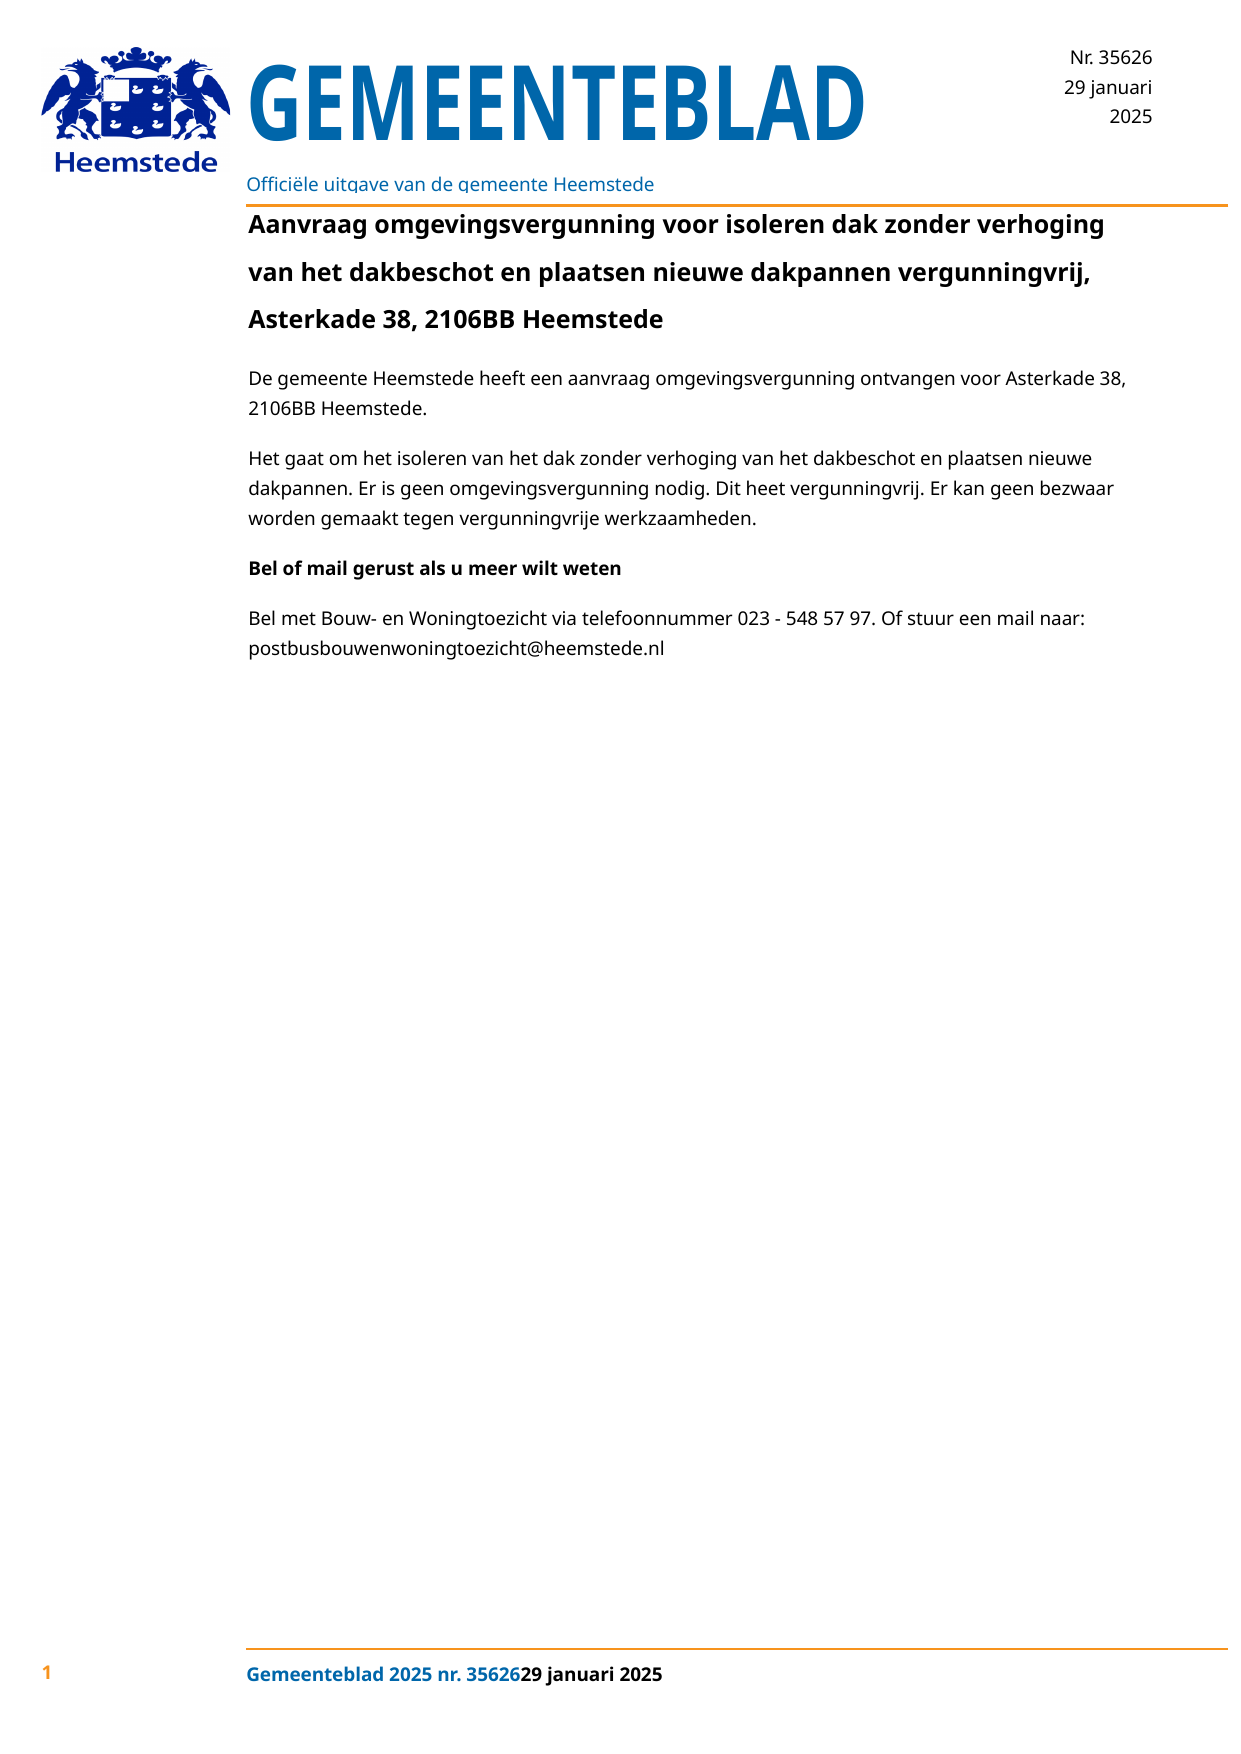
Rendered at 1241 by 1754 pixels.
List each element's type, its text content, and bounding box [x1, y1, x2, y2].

text Aanvraag omgevingsvergunning voor isoleren dak zonder verhoging van het dakbeschot en plaatsen nieuwe dakpannen vergunningvrij, Asterkade 38, 2106BB Heemstede [248, 207, 1152, 336]
text Bel of mail gerust als u meer wilt weten [248, 555, 1152, 581]
picture [41, 47, 231, 172]
text Bel met Bouw- en Woningtoezicht via telefoonnummer 023 - 548 57 97. Of stuur een mail naar: postbusbouwenwoningtoezicht@heemstede.nl [248, 606, 1152, 661]
text Het gaat om het isoleren van het dak zonder verhoging van het dakbeschot en plaatsen nieuwe dakpannen. Er is geen omgevingsvergunning nodig. Dit heet vergunningvrij. Er kan geen bezwaar worden gemaakt tegen vergunningvrije werkzaamheden. [248, 446, 1152, 530]
text De gemeente Heemstede heeft een aanvraag omgevingsvergunning ontvangen voor Asterkade 38, 2106BB Heemstede. [248, 366, 1152, 421]
